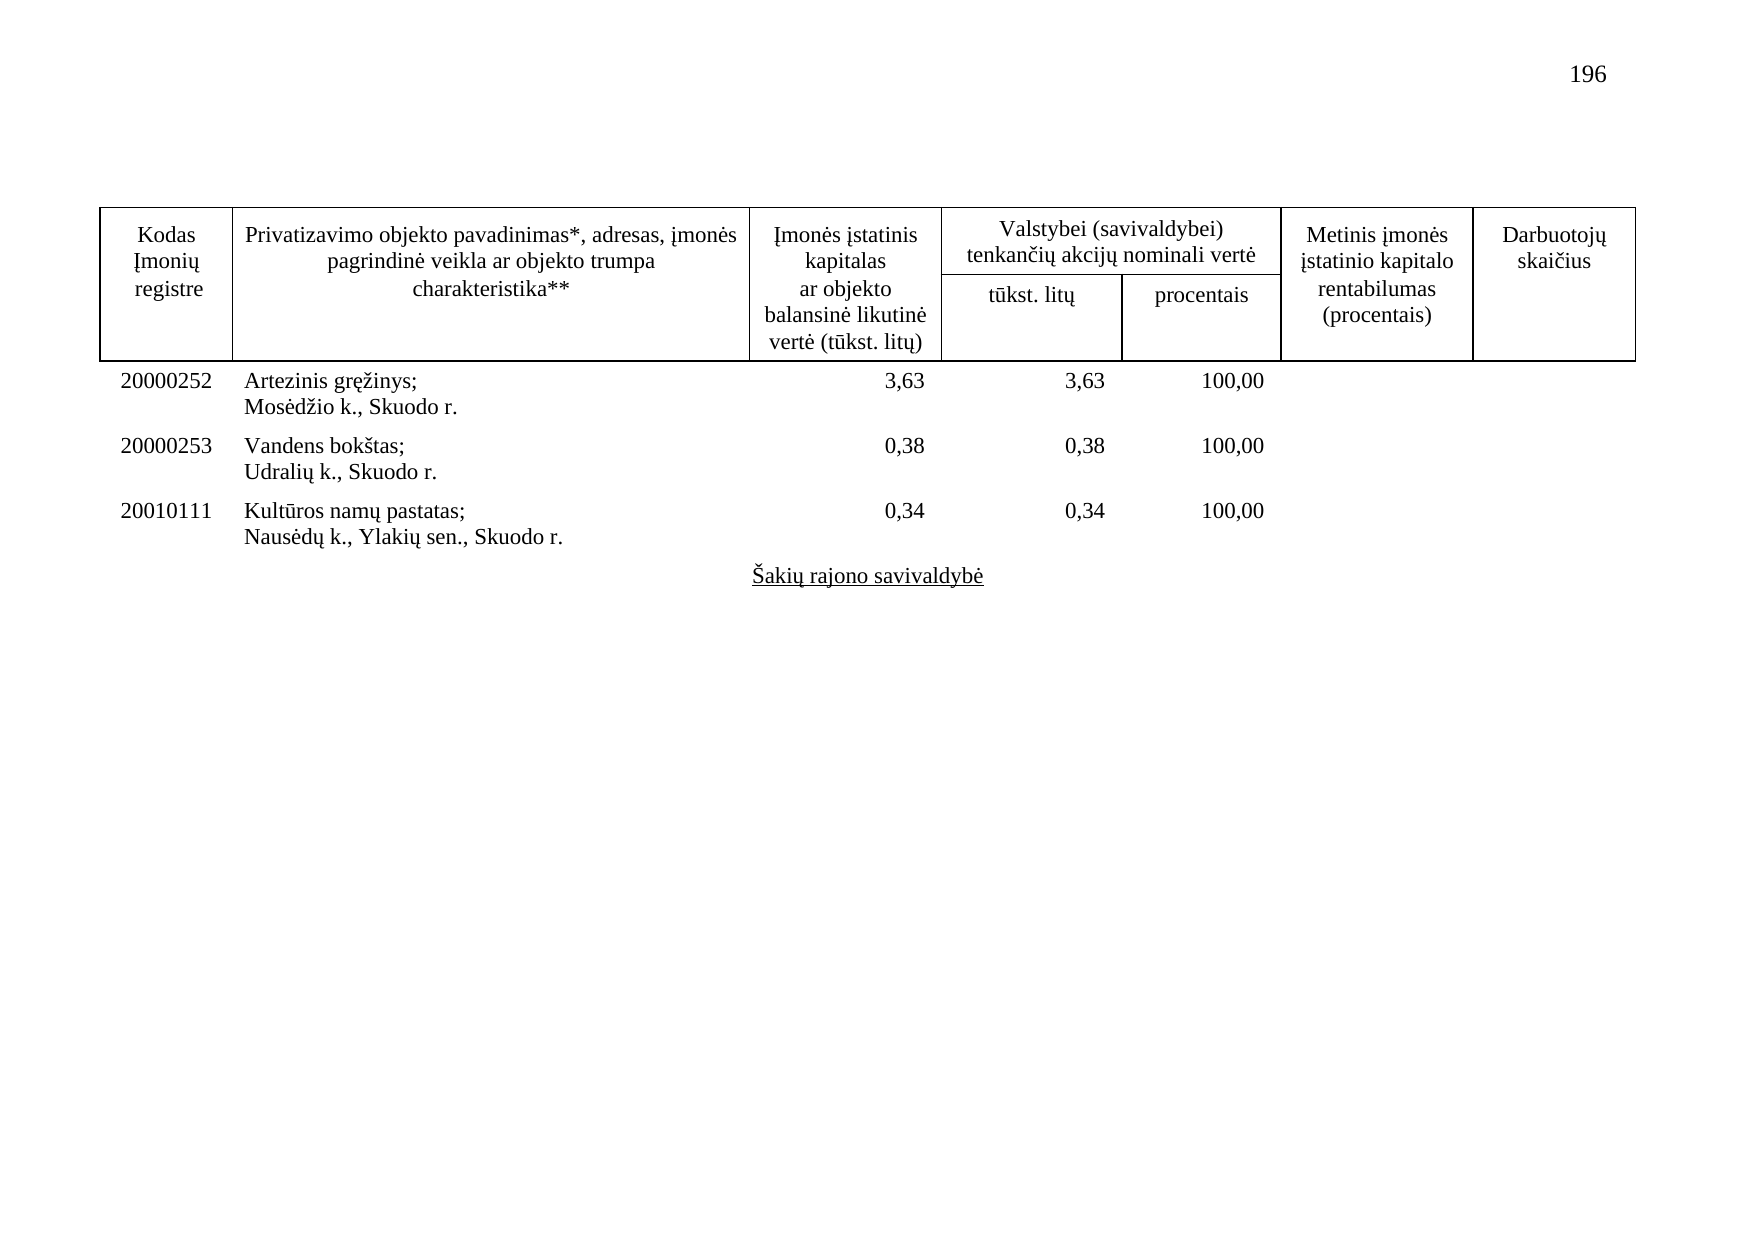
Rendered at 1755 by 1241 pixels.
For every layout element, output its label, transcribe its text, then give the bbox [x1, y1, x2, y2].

table_cell registre [101, 274, 232, 360]
table_cell charakteristika** [233, 274, 749, 360]
table_cell 3,63 [750, 362, 941, 426]
table_cell Artezinis gręžinys; Mosėdžio k., Skuodo r. [233, 362, 749, 426]
table_cell 100,00 [1122, 491, 1281, 556]
table_cell [1281, 426, 1473, 491]
table_header Kodas Įmonių [101, 208, 232, 273]
table_cell 0,34 [941, 491, 1122, 556]
table_header Darbuotojų skaičius [1474, 208, 1635, 273]
table_cell [1473, 426, 1636, 491]
table_cell [1281, 491, 1473, 556]
table_cell 0,38 [941, 426, 1122, 491]
table_cell ar objekto balansinė likutinė vertė (tūkst. litų) [750, 274, 941, 360]
table_cell Vandens bokštas; Udralių k., Skuodo r. [233, 426, 749, 491]
table_cell 20000252 [100, 362, 233, 426]
table_header Valstybei (savivaldybei) tenkančių akcijų nominali vertė [942, 208, 1280, 273]
table_cell 20010111 [100, 491, 233, 556]
table_header Metinis įmonės įstatinio kapitalo [1282, 208, 1472, 273]
table_cell 100,00 [1122, 362, 1281, 426]
table_cell [1474, 274, 1635, 360]
table_cell rentabilumas (procentais) [1282, 274, 1472, 360]
table_cell procentais [1123, 275, 1280, 360]
table_cell tūkst. litų [942, 275, 1121, 360]
table_cell [1473, 491, 1636, 556]
table_cell 100,00 [1122, 426, 1281, 491]
table_header Įmonės įstatinis kapitalas [750, 208, 941, 273]
table_cell 3,63 [941, 362, 1122, 426]
table_cell [1281, 362, 1473, 426]
table_cell Šakių rajono savivaldybė [100, 556, 1636, 595]
table_cell 20000253 [100, 426, 233, 491]
table_cell 0,38 [750, 426, 941, 491]
table_cell [1473, 362, 1636, 426]
table_cell 0,34 [750, 491, 941, 556]
table_cell Kultūros namų pastatas; Nausėdų k., Ylakių sen., Skuodo r. [233, 491, 749, 556]
table_header Privatizavimo objekto pavadinimas*, adresas, įmonės pagrindinė veikla ar objekto trumpa [233, 208, 749, 273]
